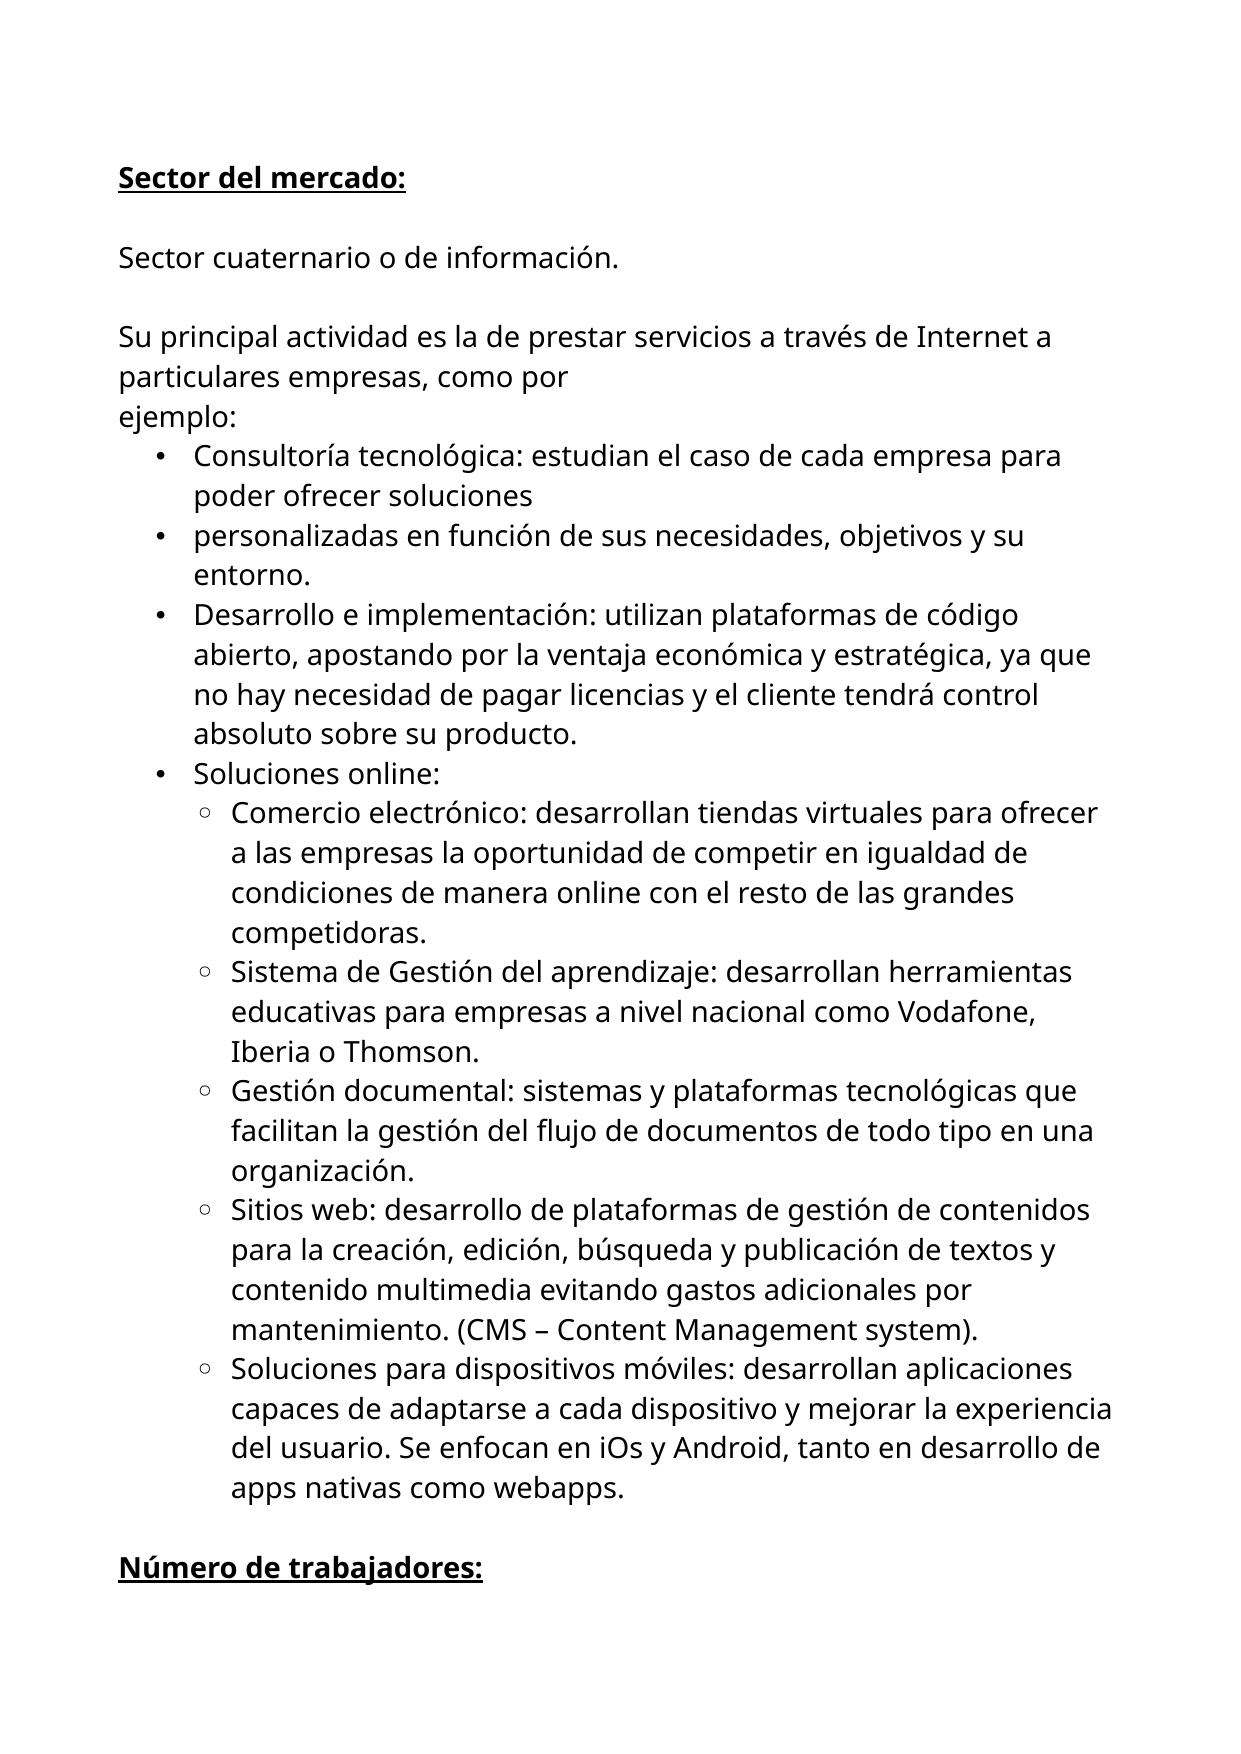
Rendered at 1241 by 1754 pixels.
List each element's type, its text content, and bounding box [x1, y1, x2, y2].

text Sector del mercado: [118, 158, 1122, 197]
list Soluciones para dispositivos móviles: desarrollan aplicaciones capaces de adaptarse a cada dispositivo y mejorar la experiencia del usuario. Se enfocan en iOs y Android, tanto en desarrollo de apps nativas como webapps. [193, 1348, 1122, 1507]
list Sistema de Gestión del aprendizaje: desarrollan herramientas educativas para empresas a nivel nacional como Vodafone, Iberia o Thomson. [193, 952, 1122, 1071]
list Desarrollo e implementación: utilizan plataformas de código abierto, apostando por la ventaja económica y estratégica, ya que no hay necesidad de pagar licencias y el cliente tendrá control absoluto sobre su producto. [156, 594, 1122, 753]
list Gestión documental: sistemas y plataformas tecnológicas que facilitan la gestión del flujo de documentos de todo tipo en una organización. [193, 1071, 1122, 1190]
text Su principal actividad es la de prestar servicios a través de Internet a particulares empresas, como por [118, 317, 1122, 396]
text Número de trabajadores: [118, 1547, 1122, 1587]
list Consultoría tecnológica: estudian el caso de cada empresa para poder ofrecer soluciones [156, 436, 1122, 515]
text Sector cuaternario o de información. [118, 237, 1122, 277]
list Sitios web: desarrollo de plataformas de gestión de contenidos para la creación, edición, búsqueda y publicación de textos y contenido multimedia evitando gastos adicionales por mantenimiento. (CMS – Content Management system). [193, 1190, 1122, 1348]
list Comercio electrónico: desarrollan tiendas virtuales para ofrecer a las empresas la oportunidad de competir en igualdad de condiciones de manera online con el resto de las grandes competidoras. [193, 793, 1122, 952]
list personalizadas en función de sus necesidades, objetivos y su entorno. [156, 515, 1122, 594]
list Soluciones online: [156, 753, 1122, 793]
text ejemplo: [118, 396, 1122, 436]
